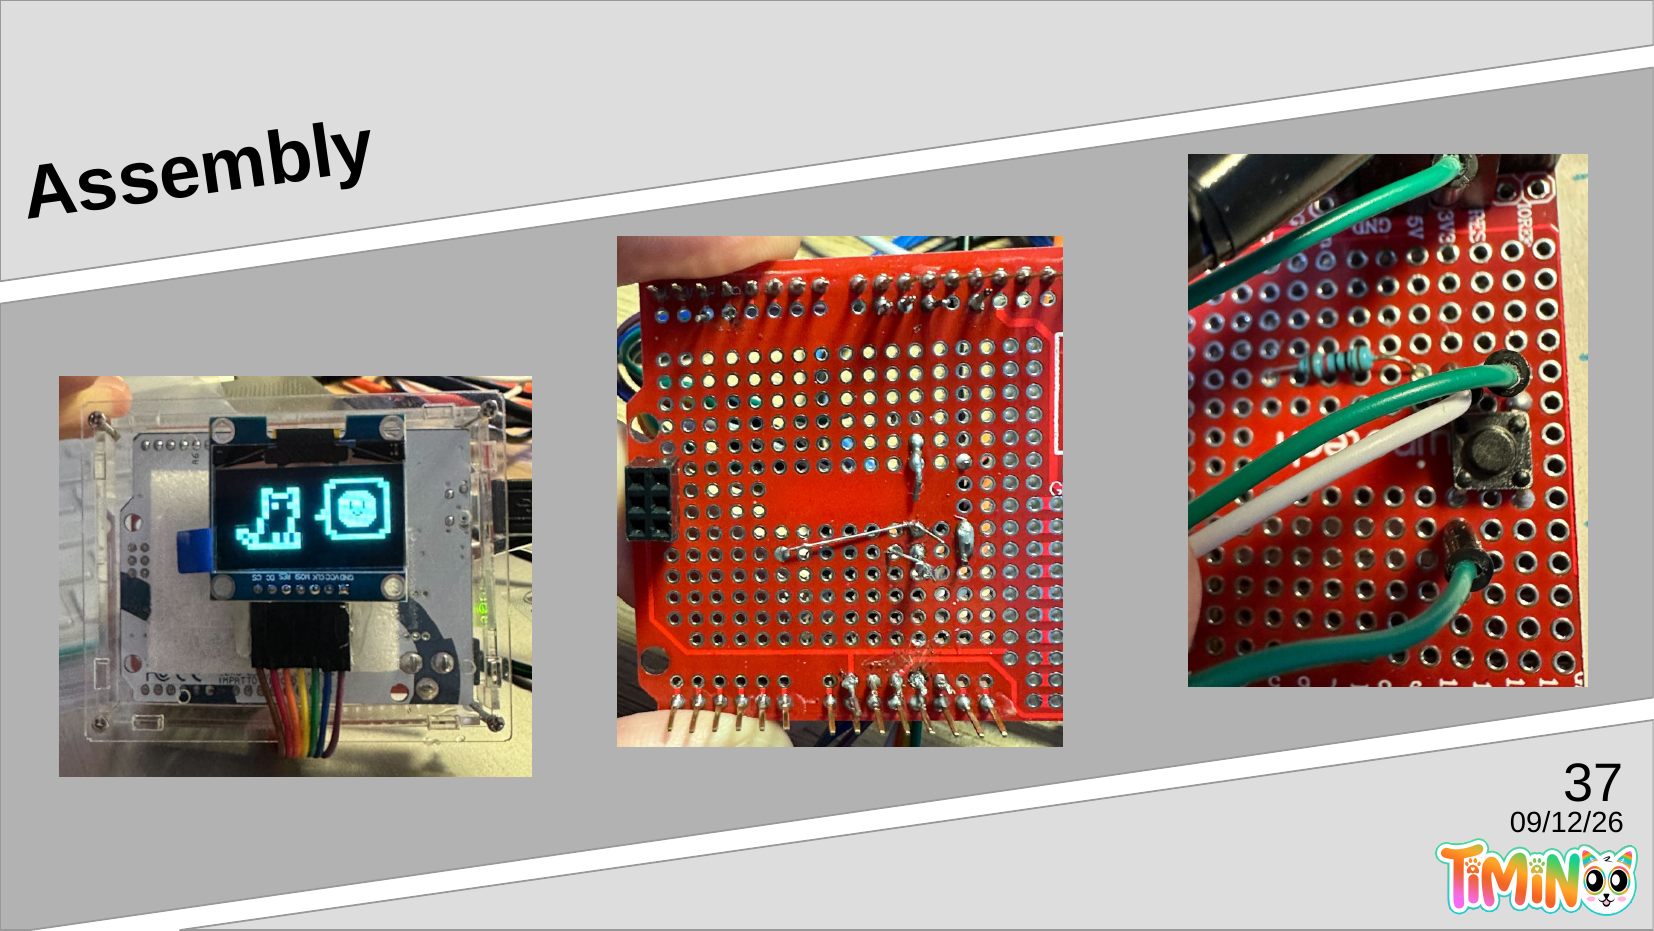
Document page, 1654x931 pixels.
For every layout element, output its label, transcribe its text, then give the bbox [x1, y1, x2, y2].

picture [59, 376, 532, 777]
picture [1435, 838, 1638, 916]
title Assembly [11, 0, 1496, 272]
picture [617, 236, 1063, 747]
picture [1188, 154, 1588, 687]
